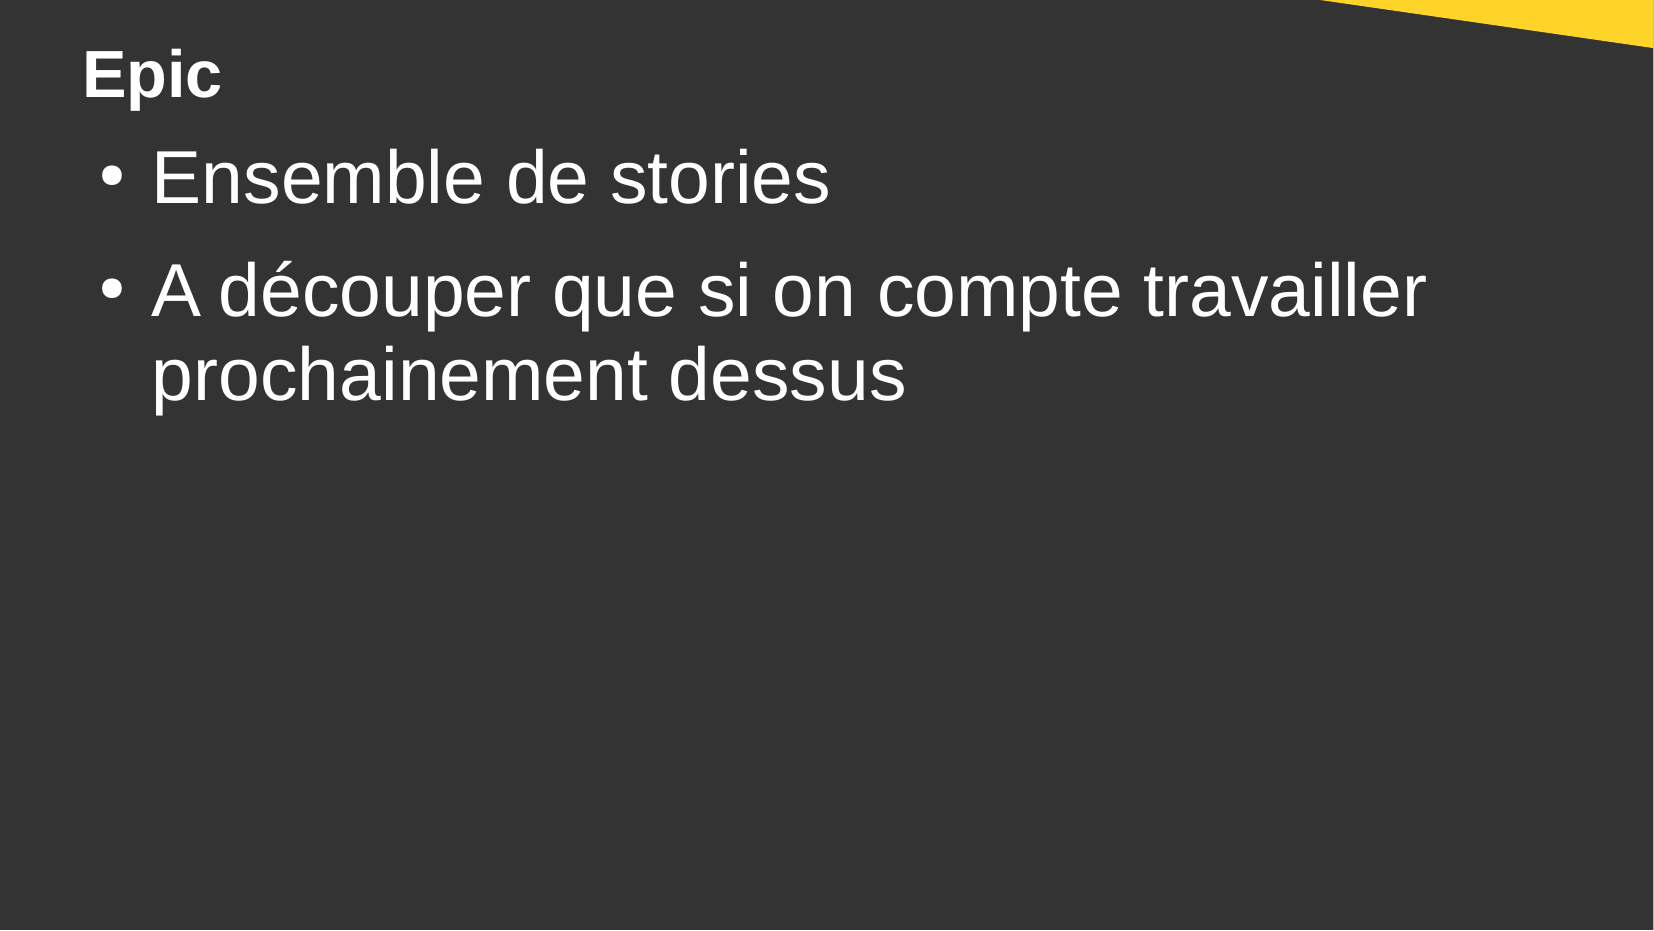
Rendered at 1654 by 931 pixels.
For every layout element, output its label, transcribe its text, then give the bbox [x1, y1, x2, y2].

text_box [1320, 0, 1654, 49]
list Ensemble de stories A découper que si on compte travailler prochainement dessus [80, 135, 1620, 777]
title Epic [82, 37, 1571, 122]
